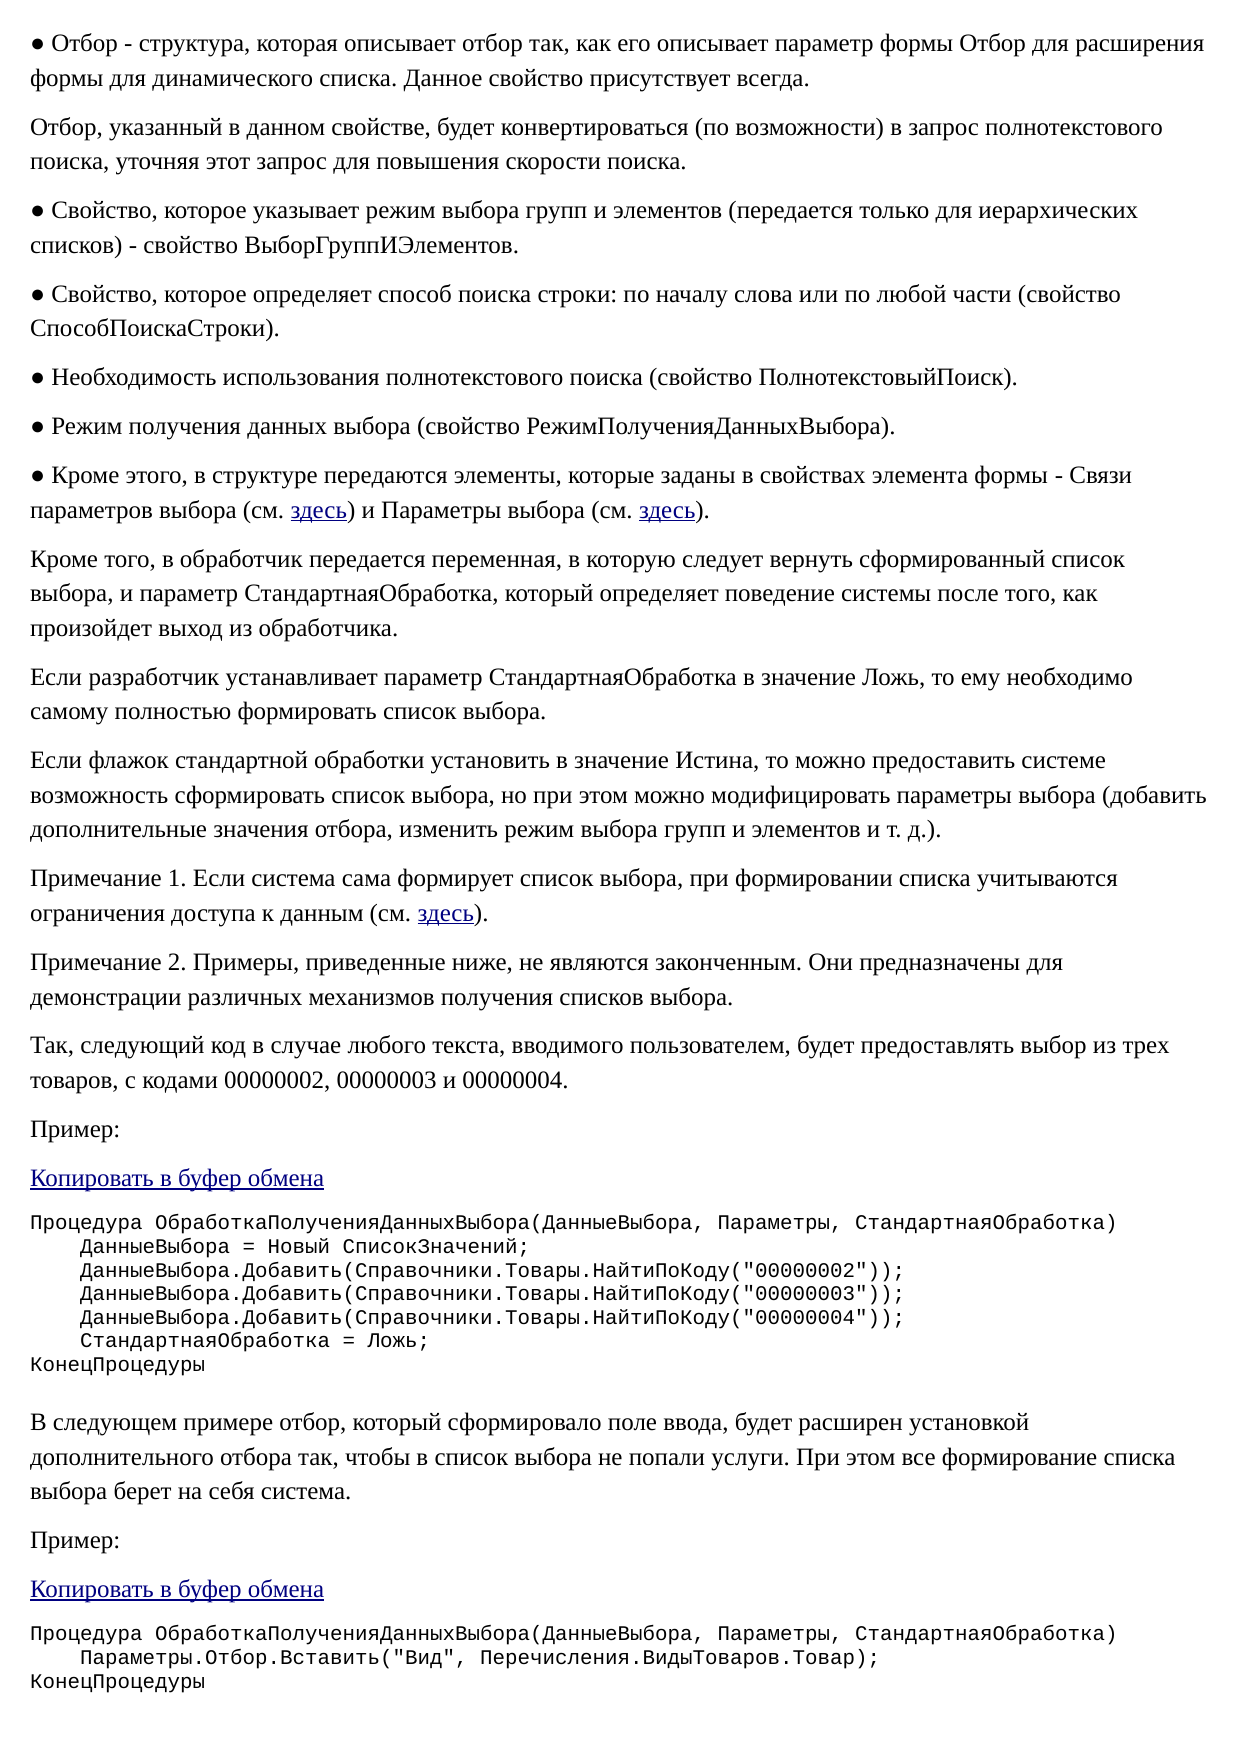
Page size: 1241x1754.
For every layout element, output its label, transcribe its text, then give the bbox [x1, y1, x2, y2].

text Копировать в буфер обмена [30, 1574, 1211, 1603]
text ДанныеВыбора = Новый СписокЗначений; [30, 1236, 1211, 1259]
text В следующем примере отбор, который сформировало поле ввода, будет расширен установкой дополнительного отбора так, чтобы в список выбора не попали услуги. При этом все формирование списка выбора берет на себя система. [30, 1407, 1211, 1505]
text КонецПроцедуры [30, 1671, 1211, 1694]
text Так, следующий код в случае любого текста, вводимого пользователем, будет предоставлять выбор из трех товаров, с кодами 00000002, 00000003 и 00000004. [30, 1031, 1211, 1094]
text Отбор, указанный в данном свойстве, будет конвертироваться (по возможности) в запрос полнотекстового поиска, уточняя этот запрос для повышения скорости поиска. [30, 112, 1211, 175]
text Параметры.Отбор.Вставить("Вид", Перечисления.ВидыТоваров.Товар); [30, 1647, 1211, 1671]
text ● Режим получения данных выбора (свойство РежимПолученияДанныхВыбора). [30, 411, 1211, 440]
text Примечание 1. Если система сама формирует список выбора, при формировании списка учитываются ограничения доступа к данным (см. здесь). [30, 863, 1211, 927]
text Пример: [30, 1525, 1211, 1554]
text Кроме того, в обработчик передается переменная, в которую следует вернуть сформированный список выбора, и параметр СтандартнаяОбработка, который определяет поведение системы после того, как произойдет выход из обработчика. [30, 544, 1211, 642]
text ДанныеВыбора.Добавить(Справочники.Товары.НайтиПоКоду("00000002")); [30, 1259, 1211, 1283]
text Примечание 2. Примеры, приведенные ниже, не являются законченным. Они предназначены для демонстрации различных механизмов получения списков выбора. [30, 947, 1211, 1010]
text Копировать в буфер обмена [30, 1163, 1211, 1192]
text Если флажок стандартной обработки установить в значение Истина, то можно предоставить системе возможность сформировать список выбора, но при этом можно модифицировать параметры выбора (добавить дополнительные значения отбора, изменить режим выбора групп и элементов и т. д.). [30, 746, 1211, 843]
text ДанныеВыбора.Добавить(Справочники.Товары.НайтиПоКоду("00000003")); [30, 1283, 1211, 1307]
text ДанныеВыбора.Добавить(Справочники.Товары.НайтиПоКоду("00000004")); [30, 1307, 1211, 1331]
text Процедура ОбработкаПолученияДанныхВыбора(ДанныеВыбора, Параметры, СтандартнаяОбработка) [30, 1212, 1211, 1236]
text ● Необходимость использования полнотекстового поиска (свойство ПолнотекстовыйПоиск). [30, 362, 1211, 391]
text Если разработчик устанавливает параметр СтандартнаяОбработка в значение Ложь, то ему необходимо самому полностью формировать список выбора. [30, 662, 1211, 725]
text Процедура ОбработкаПолученияДанныхВыбора(ДанныеВыбора, Параметры, СтандартнаяОбработка) [30, 1623, 1211, 1647]
text ● Свойство, которое указывает режим выбора групп и элементов (передается только для иерархических списков) ‑ свойство ВыборГруппИЭлементов. [30, 195, 1211, 258]
text СтандартнаяОбработка = Ложь; [30, 1331, 1211, 1354]
text КонецПроцедуры [30, 1354, 1211, 1378]
text Пример: [30, 1114, 1211, 1143]
text ● Отбор ‑ структура, которая описывает отбор так, как его описывает параметр формы Отбор для расширения формы для динамического списка. Данное свойство присутствует всегда. [30, 28, 1211, 91]
text ● Свойство, которое определяет способ поиска строки: по началу слова или по любой части (свойство СпособПоискаСтроки). [30, 279, 1211, 342]
text ● Кроме этого, в структуре передаются элементы, которые заданы в свойствах элемента формы ‑ Связи параметров выбора (см. здесь) и Параметры выбора (см. здесь). [30, 460, 1211, 524]
